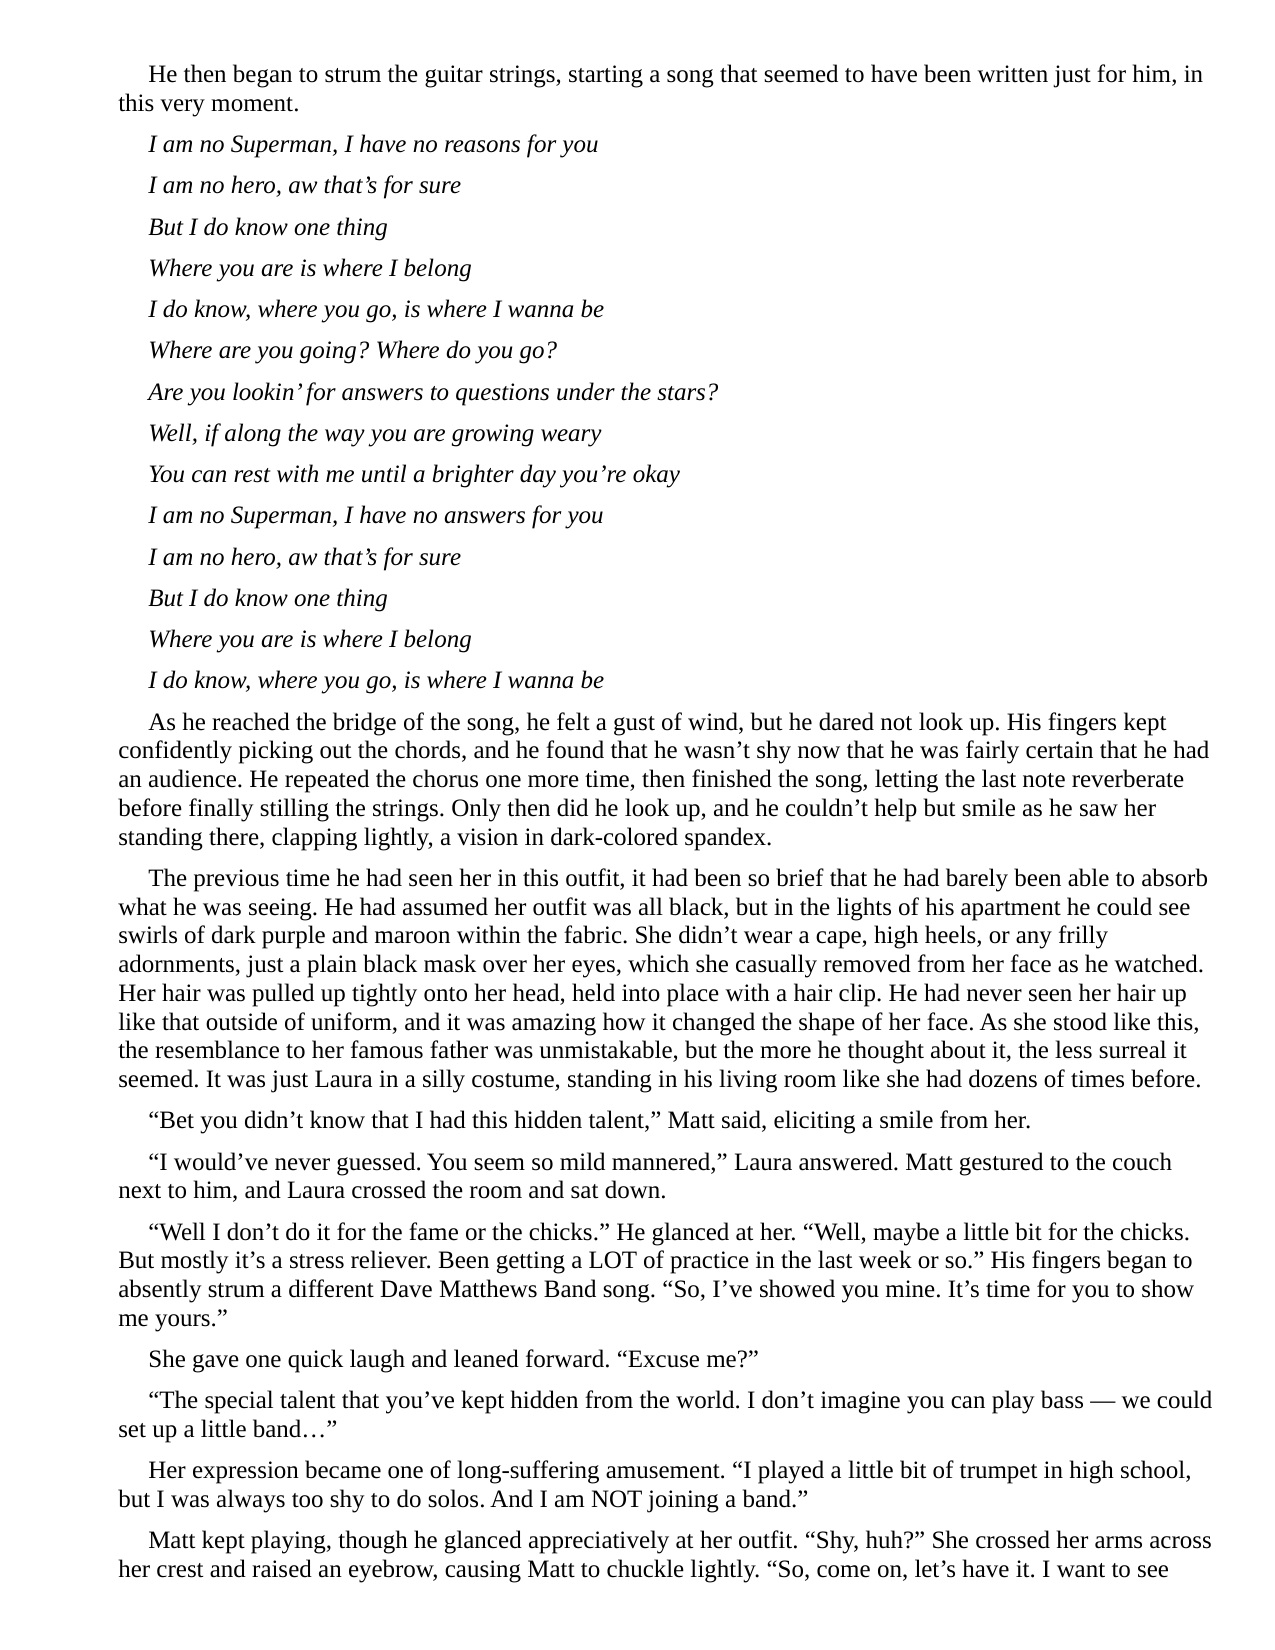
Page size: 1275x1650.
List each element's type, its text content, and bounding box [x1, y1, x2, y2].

text Her expression became one of long-suffering amusement. “I played a little bit of trumpet in high school, but I was always too shy to do solos. And I am NOT joining a band.” [118, 1455, 1216, 1513]
text I am no hero, aw that’s for sure [118, 542, 1216, 570]
text Are you lookin’ for answers to questions under the stars? [118, 377, 1216, 405]
text “I would’ve never guessed. You seem so mild mannered,” Laura answered. Matt gestured to the couch next to him, and Laura crossed the room and sat down. [118, 1147, 1216, 1204]
text I am no hero, aw that’s for sure [118, 170, 1216, 199]
text Well, if along the way you are growing weary [118, 418, 1216, 447]
text You can rest with me until a brighter day you’re okay [118, 459, 1216, 488]
text Where you are is where I belong [118, 624, 1216, 653]
text As he reached the bridge of the song, he felt a gust of wind, but he dared not look up. His fingers kept confidently picking out the chords, and he found that he wasn’t shy now that he was fairly certain that he had an audience. He repeated the chorus one more time, then finished the song, letting the last note reverberate before finally stilling the strings. Only then did he look up, and he couldn’t help but smile as he saw her standing there, clapping lightly, a vision in dark-colored spandex. [118, 707, 1216, 850]
text “Well I don’t do it for the fame or the chicks.” He glanced at her. “Well, maybe a little bit for the chicks. But mostly it’s a stress reliever. Been getting a LOT of practice in the last week or so.” His fingers began to absently strum a different Dave Matthews Band song. “So, I’ve showed you mine. It’s time for you to show me yours.” [118, 1217, 1216, 1332]
text I do know, where you go, is where I wanna be [118, 665, 1216, 694]
text The previous time he had seen her in this outfit, it had been so brief that he had barely been able to absorb what he was seeing. He had assumed her outfit was all black, but in the lights of his apartment he could see swirls of dark purple and maroon within the fabric. She didn’t wear a cape, high heels, or any frilly adornments, just a plain black mask over her eyes, which she casually removed from her face as he watched. Her hair was pulled up tightly onto her head, held into place with a hair clip. He had never seen her hair up like that outside of uniform, and it was amazing how it changed the shape of her face. As she stood like this, the resemblance to her famous father was unmistakable, but the more he thought about it, the less surreal it seemed. It was just Laura in a silly costume, standing in his living room like she had dozens of times before. [118, 863, 1216, 1093]
text But I do know one thing [118, 583, 1216, 612]
text “The special talent that you’ve kept hidden from the world. I don’t imagine you can play bass — we could set up a little band…” [118, 1385, 1216, 1443]
text Where are you going? Where do you go? [118, 335, 1216, 364]
text But I do know one thing [118, 212, 1216, 240]
text I am no Superman, I have no reasons for you [118, 129, 1216, 158]
text She gave one quick laugh and leaned forward. “Excuse me?” [118, 1344, 1216, 1373]
text Matt kept playing, though he glanced appreciatively at her outfit. “Shy, huh?” She crossed her arms across her crest and raised an eyebrow, causing Matt to chuckle lightly. “So, come on, let’s have it. I want to see [118, 1525, 1216, 1583]
text “Bet you didn’t know that I had this hidden talent,” Matt said, eliciting a smile from her. [118, 1105, 1216, 1134]
text Where you are is where I belong [118, 253, 1216, 282]
text I do know, where you go, is where I wanna be [118, 294, 1216, 323]
text I am no Superman, I have no answers for you [118, 500, 1216, 529]
text He then began to strum the guitar strings, starting a song that seemed to have been written just for him, in this very moment. [118, 59, 1216, 117]
